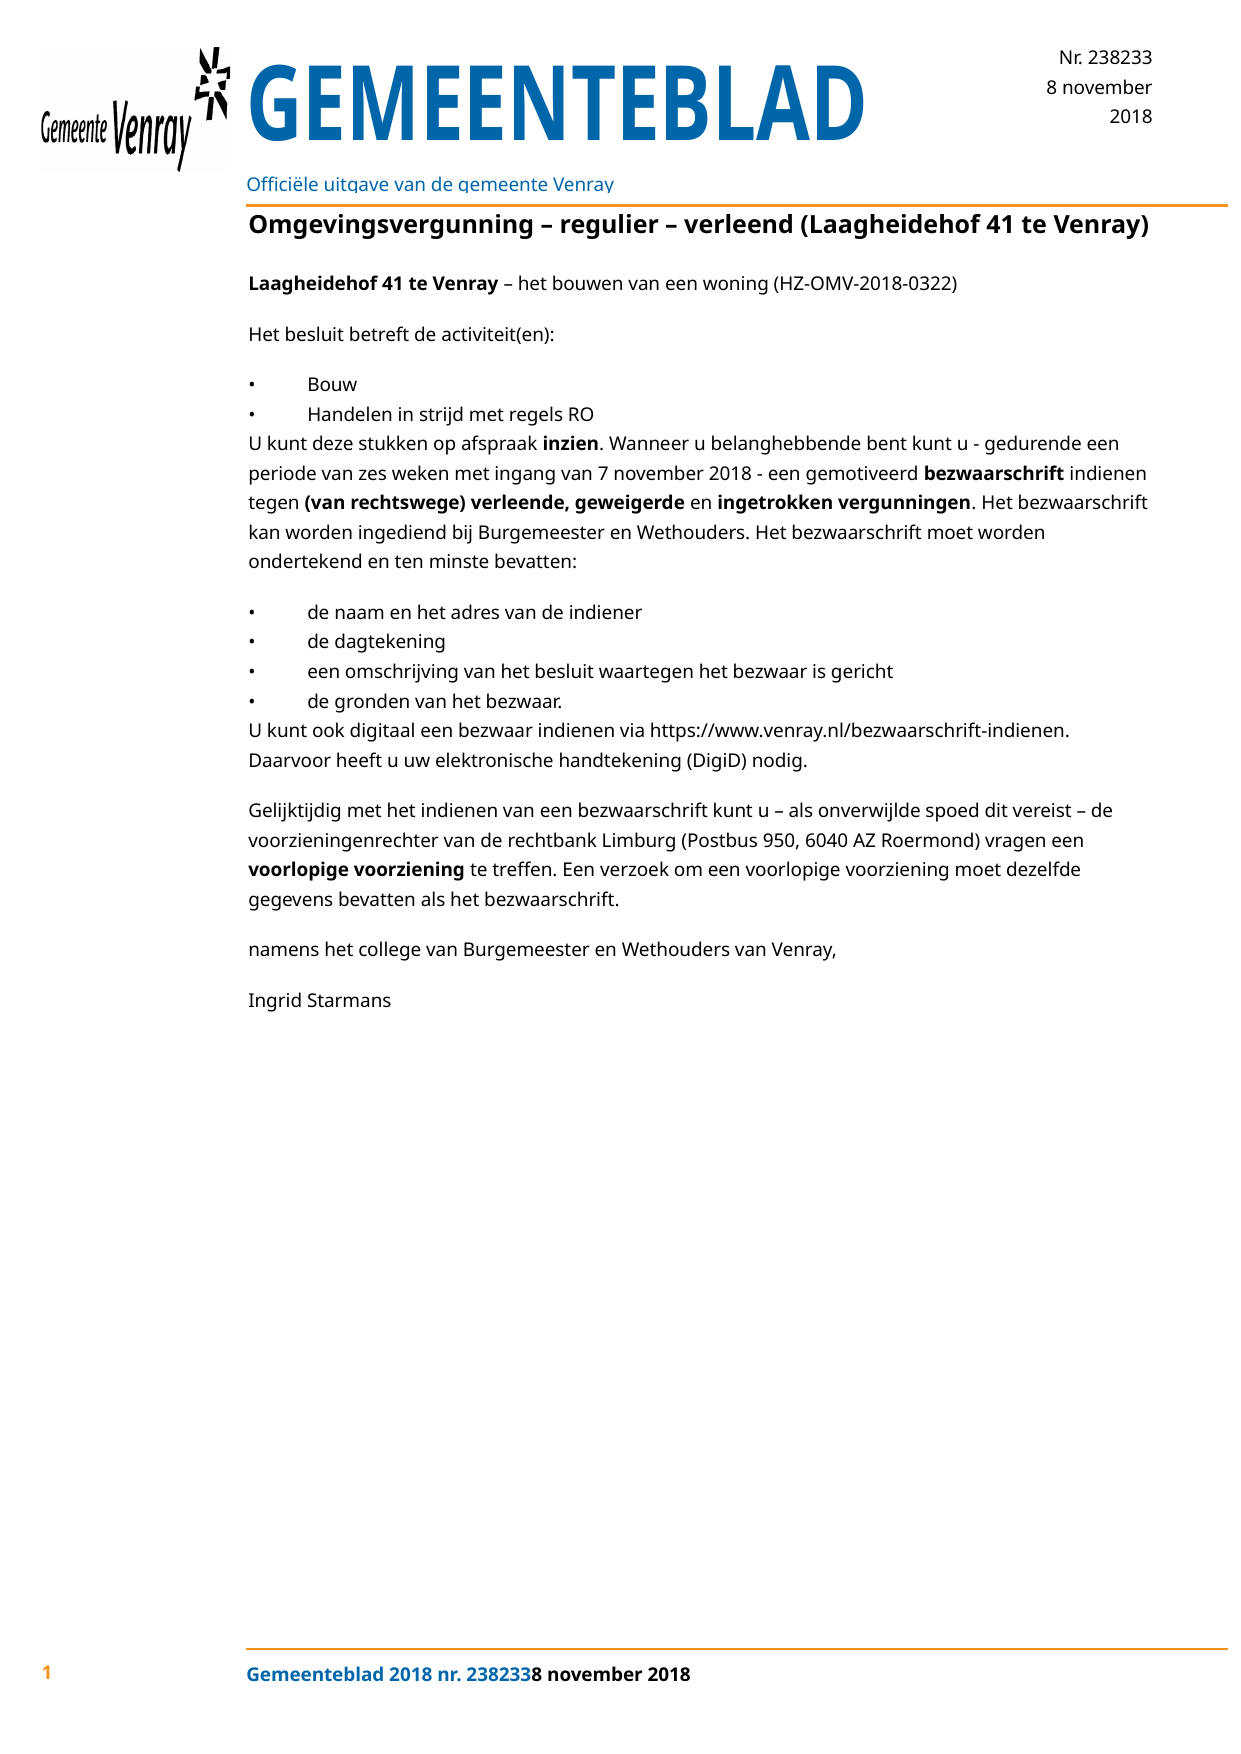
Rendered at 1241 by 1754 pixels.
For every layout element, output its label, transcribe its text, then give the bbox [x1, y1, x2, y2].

text U kunt ook digitaal een bezwaar indienen via https://www.venray.nl/bezwaarschrift-indienen. Daarvoor heeft u uw elektronische handtekening (DigiD) nodig. [248, 717, 1152, 773]
text Gelijktijdig met het indienen van een bezwaarschrift kunt u – als onverwijlde spoed dit vereist – de voorzieningenrechter van de rechtbank Limburg (Postbus 950, 6040 AZ Roermond) vragen een voorlopige voorziening te treffen. Een verzoek om een voorlopige voorziening moet dezelfde gegevens bevatten als het bezwaarschrift. [248, 797, 1152, 912]
list Bouw [248, 371, 1152, 397]
list een omschrijving van het besluit waartegen het bezwaar is gericht [248, 658, 1152, 684]
text Omgevingsvergunning – regulier – verleend (Laagheidehof 41 te Venray) [248, 207, 1152, 241]
text U kunt deze stukken op afspraak inzien. Wanneer u belanghebbende bent kunt u - gedurende een periode van zes weken met ingang van 7 november 2018 - een gemotiveerd bezwaarschrift indienen tegen (van rechtswege) verleende, geweigerde en ingetrokken vergunningen. Het bezwaarschrift kan worden ingediend bij Burgemeester en Wethouders. Het bezwaarschrift moet worden ondertekend en ten minste bevatten: [248, 430, 1152, 574]
list de dagtekening [248, 629, 1152, 654]
text Ingrid Starmans [248, 987, 1152, 1013]
list de naam en het adres van de indiener [248, 599, 1152, 625]
text Het besluit betreft de activiteit(en): [248, 321, 1152, 346]
text namens het college van Burgemeester en Wethouders van Venray, [248, 937, 1152, 962]
list Handelen in strijd met regels RO [248, 401, 1152, 426]
picture [41, 47, 231, 172]
text Laagheidehof 41 te Venray – het bouwen van een woning (HZ-OMV-2018-0322) [248, 270, 1152, 296]
list de gronden van het bezwaar. [248, 688, 1152, 713]
